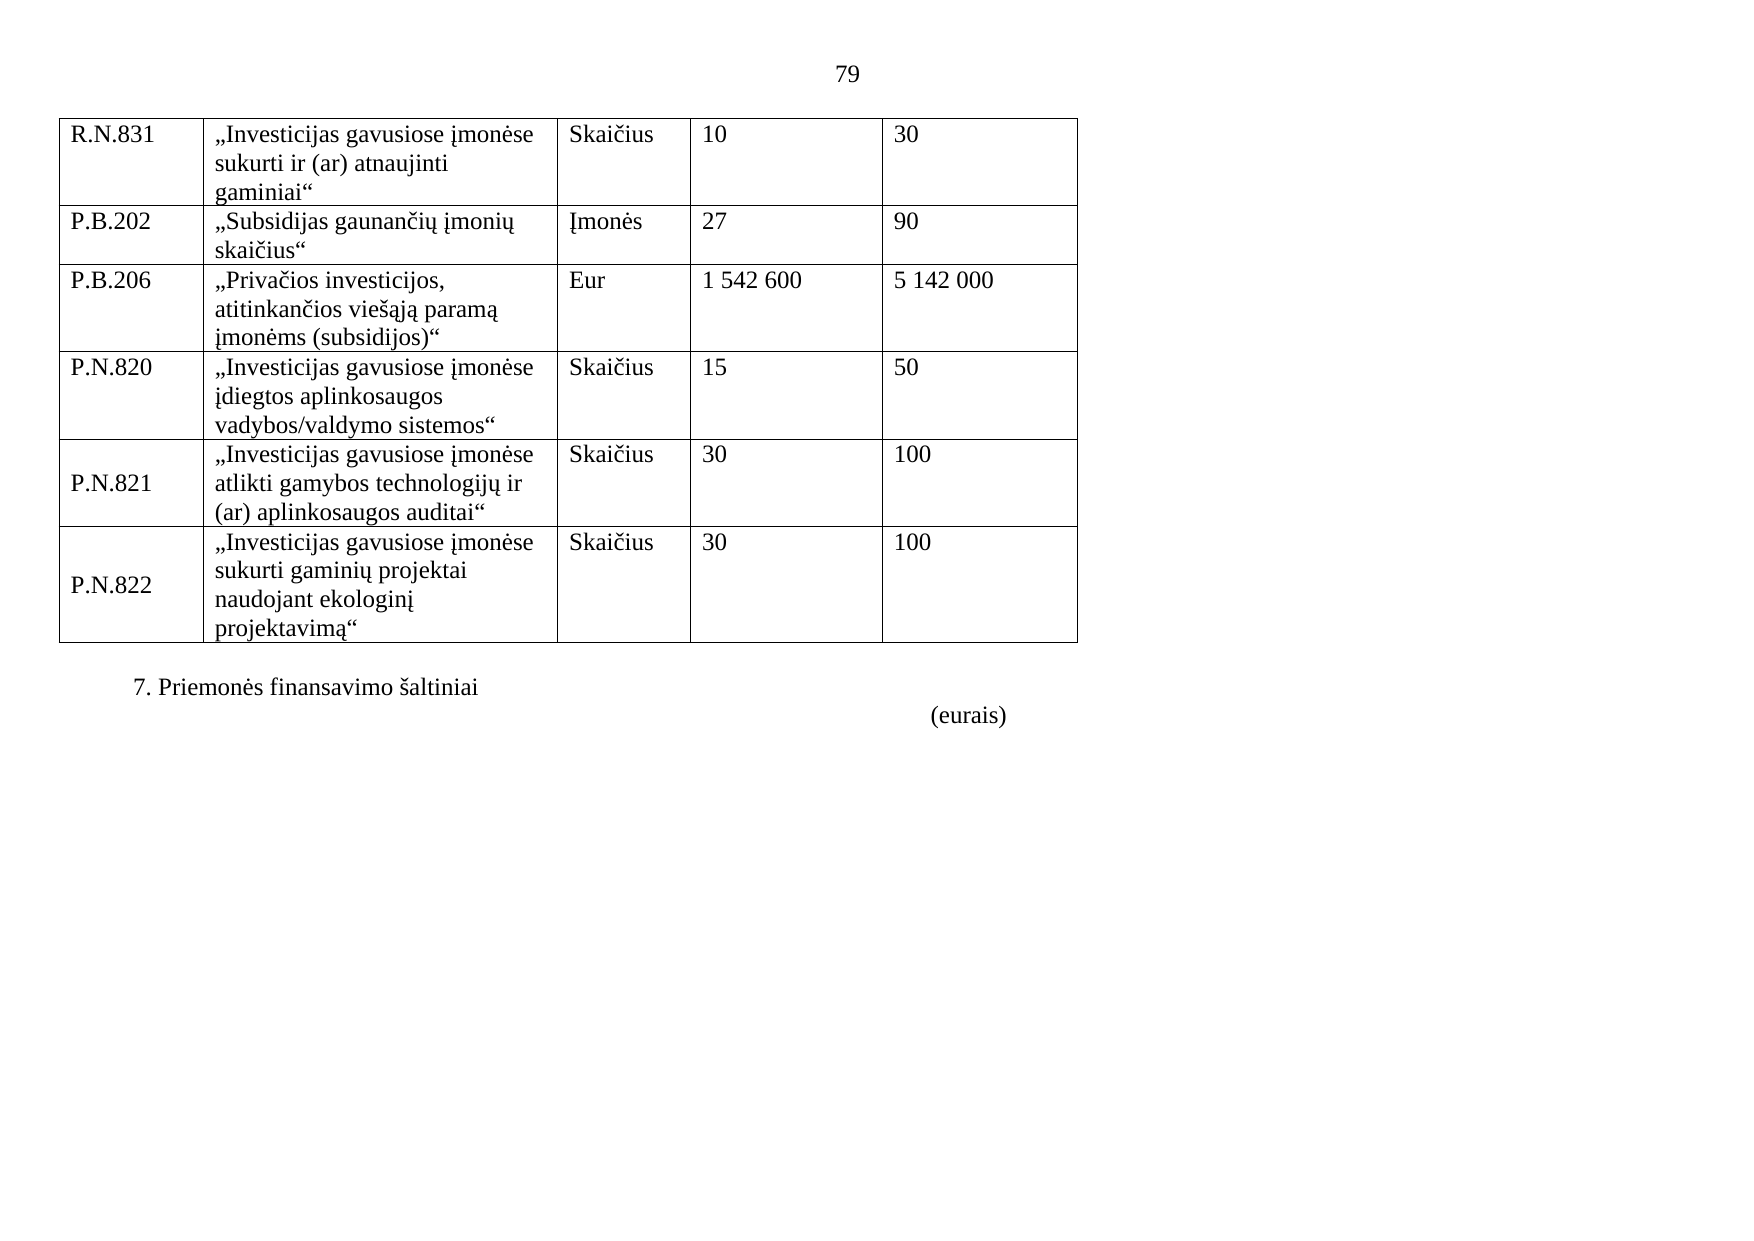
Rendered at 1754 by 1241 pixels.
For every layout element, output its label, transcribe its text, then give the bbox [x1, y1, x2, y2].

table_cell Skaičius [558, 352, 690, 438]
table_cell „Investicijas gavusiose įmonėse įdiegtos aplinkosaugos vadybos/valdymo sistemos“ [204, 352, 557, 438]
table_cell 27 [691, 206, 882, 264]
table_cell 30 [883, 119, 1077, 205]
table_cell Įmonės [558, 206, 690, 264]
table_cell P.N.822 [60, 527, 203, 642]
table_cell „Investicijas gavusiose įmonėse atlikti gamybos technologijų ir (ar) aplinkosaugos auditai“ [204, 440, 557, 526]
table_cell „Investicijas gavusiose įmonėse sukurti gaminių projektai naudojant ekologinį projektavimą“ [204, 527, 557, 642]
table_cell Skaičius [558, 119, 690, 205]
table_cell 5 142 000 [883, 265, 1077, 351]
table_cell 10 [691, 119, 882, 205]
table_cell 15 [691, 352, 882, 438]
table_cell 90 [883, 206, 1077, 264]
table_cell 100 [883, 440, 1077, 526]
table_cell P.N.820 [60, 352, 203, 438]
table_cell „Privačios investicijos, atitinkančios viešąją paramą įmonėms (subsidijos)“ [204, 265, 557, 351]
table_cell P.B.206 [60, 265, 203, 351]
table_cell Skaičius [558, 440, 690, 526]
table_cell Skaičius [558, 527, 690, 642]
text 7. Priemonės finansavimo šaltiniai [133, 672, 1636, 700]
table_cell R.N.831 [60, 119, 203, 205]
text (eurais) [59, 700, 1358, 729]
table_cell Eur [558, 265, 690, 351]
table_cell 50 [883, 352, 1077, 438]
table_cell „Subsidijas gaunančių įmonių skaičius“ [204, 206, 557, 264]
table_cell 30 [691, 527, 882, 642]
table_cell „Investicijas gavusiose įmonėse sukurti ir (ar) atnaujinti gaminiai“ [204, 119, 557, 205]
table_cell 100 [883, 527, 1077, 642]
table_cell 1 542 600 [691, 265, 882, 351]
table_cell 30 [691, 440, 882, 526]
table_cell P.B.202 [60, 206, 203, 264]
table_cell P.N.821 [60, 440, 203, 526]
